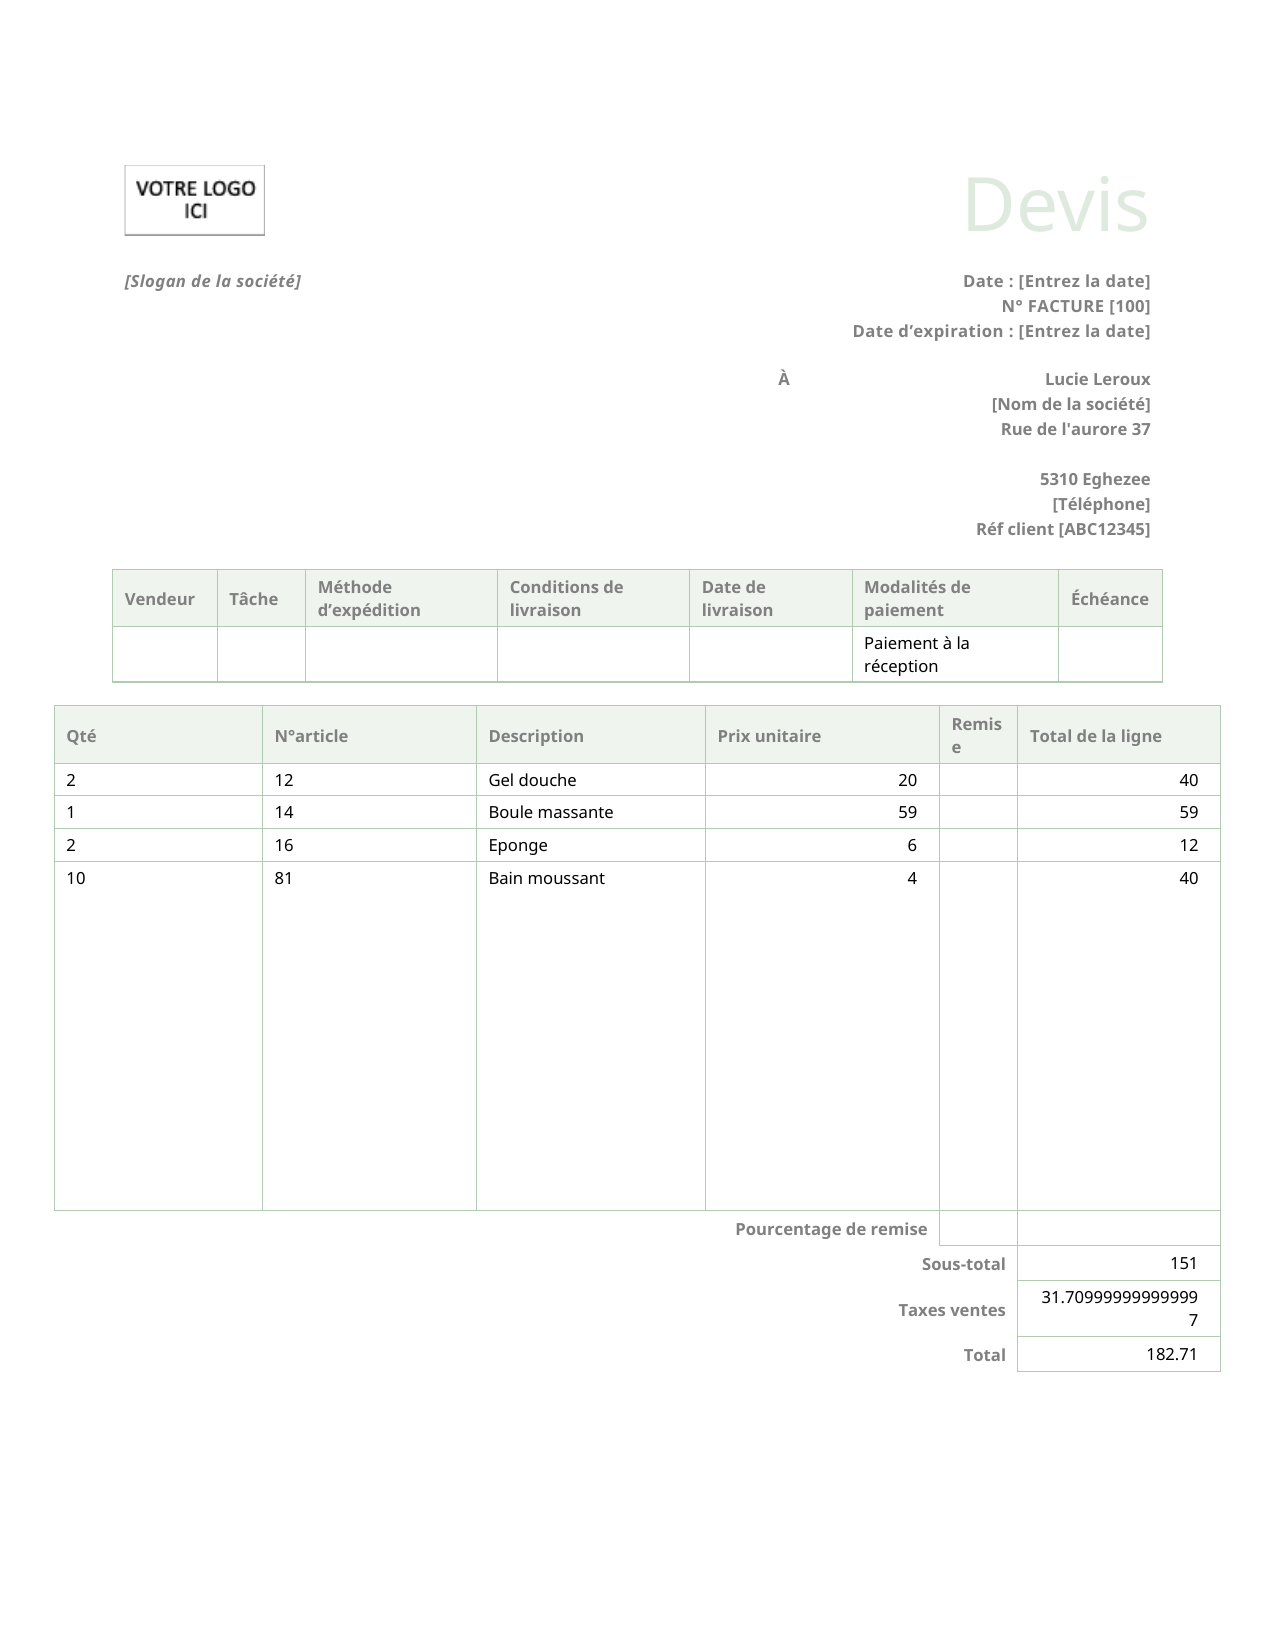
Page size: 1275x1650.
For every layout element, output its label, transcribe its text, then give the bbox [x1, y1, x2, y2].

table_cell [706, 894, 939, 925]
table_header Prix unitaire [706, 706, 939, 763]
table_cell [55, 1052, 262, 1083]
table_cell 2 [55, 764, 262, 795]
table_cell [55, 1147, 262, 1178]
table_cell [706, 1084, 939, 1115]
table_header Qté [55, 706, 262, 763]
table_cell 151 [1018, 1246, 1220, 1280]
table_header Vendeur [113, 570, 217, 626]
table_cell [263, 1084, 476, 1115]
table_cell [263, 1115, 476, 1147]
table_cell [55, 1115, 262, 1147]
table_cell 182.71 [1018, 1337, 1220, 1371]
table_cell [706, 1052, 939, 1083]
table_cell [940, 925, 1017, 957]
table_cell 31.709999999999997 [1018, 1281, 1220, 1336]
table_cell Boule massante [477, 796, 705, 828]
table_cell [477, 1179, 705, 1210]
table_cell Taxes ventes [54, 1280, 1017, 1336]
table_cell [306, 627, 497, 681]
table_cell 12 [263, 764, 476, 795]
table_cell [498, 627, 689, 681]
table_cell 2 [55, 829, 262, 861]
table_cell 6 [706, 829, 939, 861]
table_cell [218, 627, 305, 681]
table_cell [263, 1179, 476, 1210]
table_cell 4 [706, 862, 939, 893]
table_cell 59 [706, 796, 939, 828]
table_cell [477, 1115, 705, 1147]
table_cell [263, 894, 476, 925]
table_cell [477, 1147, 705, 1178]
table_header N°article [263, 706, 476, 763]
table_cell [55, 1179, 262, 1210]
table_cell [706, 925, 939, 957]
table_cell 16 [263, 829, 476, 861]
table_cell [263, 925, 476, 957]
table_header Méthode d’expédition [306, 570, 497, 626]
table_cell [1018, 1052, 1220, 1083]
table_cell [940, 862, 1017, 893]
table_cell 12 [1018, 829, 1220, 861]
table_cell Lucie Leroux [Nom de la société] Rue de l'aurore 37 5310 Eghezee [Téléphone] Réf client [ABC12345] [801, 350, 1162, 546]
table_cell [1018, 925, 1220, 957]
table_cell [690, 627, 852, 681]
table_cell 40 [1018, 764, 1220, 795]
table_cell [940, 796, 1017, 828]
table_cell [477, 957, 705, 988]
table_cell 40 [1018, 862, 1220, 893]
table_cell Gel douche [477, 764, 705, 795]
table_cell [940, 989, 1017, 1020]
table_cell [477, 894, 705, 925]
table_cell [477, 1020, 705, 1052]
table_cell [940, 1179, 1017, 1210]
table_cell [1018, 1115, 1220, 1147]
table_header Remise [940, 706, 1017, 763]
table_cell [Slogan de la société] [113, 254, 801, 350]
table_header Conditions de livraison [498, 570, 689, 626]
table_cell [55, 1084, 262, 1115]
table_cell 14 [263, 796, 476, 828]
table_cell [55, 957, 262, 988]
table_cell [1018, 957, 1220, 988]
table_cell 10 [55, 862, 262, 893]
table_cell [477, 925, 705, 957]
table_cell 20 [706, 764, 939, 795]
table_cell [477, 989, 705, 1020]
table_cell Sous-total [54, 1245, 1017, 1280]
table_cell [940, 764, 1017, 795]
table_cell [55, 1020, 262, 1052]
table_cell Date : [Entrez la date] N° FACTURE [100] Date d’expiration : [Entrez la date] [801, 254, 1162, 350]
table_cell 1 [55, 796, 262, 828]
table_cell [263, 957, 476, 988]
table_cell À [113, 350, 801, 546]
table_cell [263, 1020, 476, 1052]
table_header Total de la ligne [1018, 706, 1220, 763]
table_cell Pourcentage de remise [54, 1211, 939, 1245]
table_cell [55, 894, 262, 925]
table_cell [940, 1115, 1017, 1147]
table_cell [1059, 627, 1162, 681]
table_cell 59 [1018, 796, 1220, 828]
table_cell [706, 1147, 939, 1178]
table_cell [940, 829, 1017, 861]
table_cell [940, 1084, 1017, 1115]
table_cell [263, 1147, 476, 1178]
table_cell [1018, 1084, 1220, 1115]
table_cell [1018, 894, 1220, 925]
table_cell [263, 1052, 476, 1083]
table_cell [263, 989, 476, 1020]
table_header Tâche [218, 570, 305, 626]
table_cell Bain moussant [477, 862, 705, 893]
table_header Devis [284, 150, 1162, 254]
table_cell [706, 957, 939, 988]
table_cell Eponge [477, 829, 705, 861]
table_cell [940, 1147, 1017, 1178]
table_cell [113, 627, 217, 681]
table_header Échéance [1059, 570, 1162, 626]
table_cell [706, 1115, 939, 1147]
table_cell Total [54, 1336, 1017, 1371]
table_cell 81 [263, 862, 476, 893]
table_cell [1018, 1179, 1220, 1210]
table_cell [706, 1179, 939, 1210]
table_header Description [477, 706, 705, 763]
table_cell [477, 1052, 705, 1083]
table_cell [940, 1052, 1017, 1083]
table_cell [940, 957, 1017, 988]
table_cell [55, 989, 262, 1020]
table_cell [1018, 989, 1220, 1020]
table_cell [1018, 1147, 1220, 1178]
table_cell Paiement à la réception [853, 627, 1058, 681]
table_cell [940, 1020, 1017, 1052]
table_header [113, 150, 283, 254]
table_cell [706, 989, 939, 1020]
table_cell [477, 1084, 705, 1115]
table_cell [1018, 1211, 1220, 1245]
table_cell [55, 925, 262, 957]
table_header Date de livraison [690, 570, 852, 626]
table_cell [706, 1020, 939, 1052]
table_cell [1018, 1020, 1220, 1052]
table_cell [940, 894, 1017, 925]
table_header Modalités de paiement [853, 570, 1058, 626]
table_cell [940, 1211, 1017, 1245]
